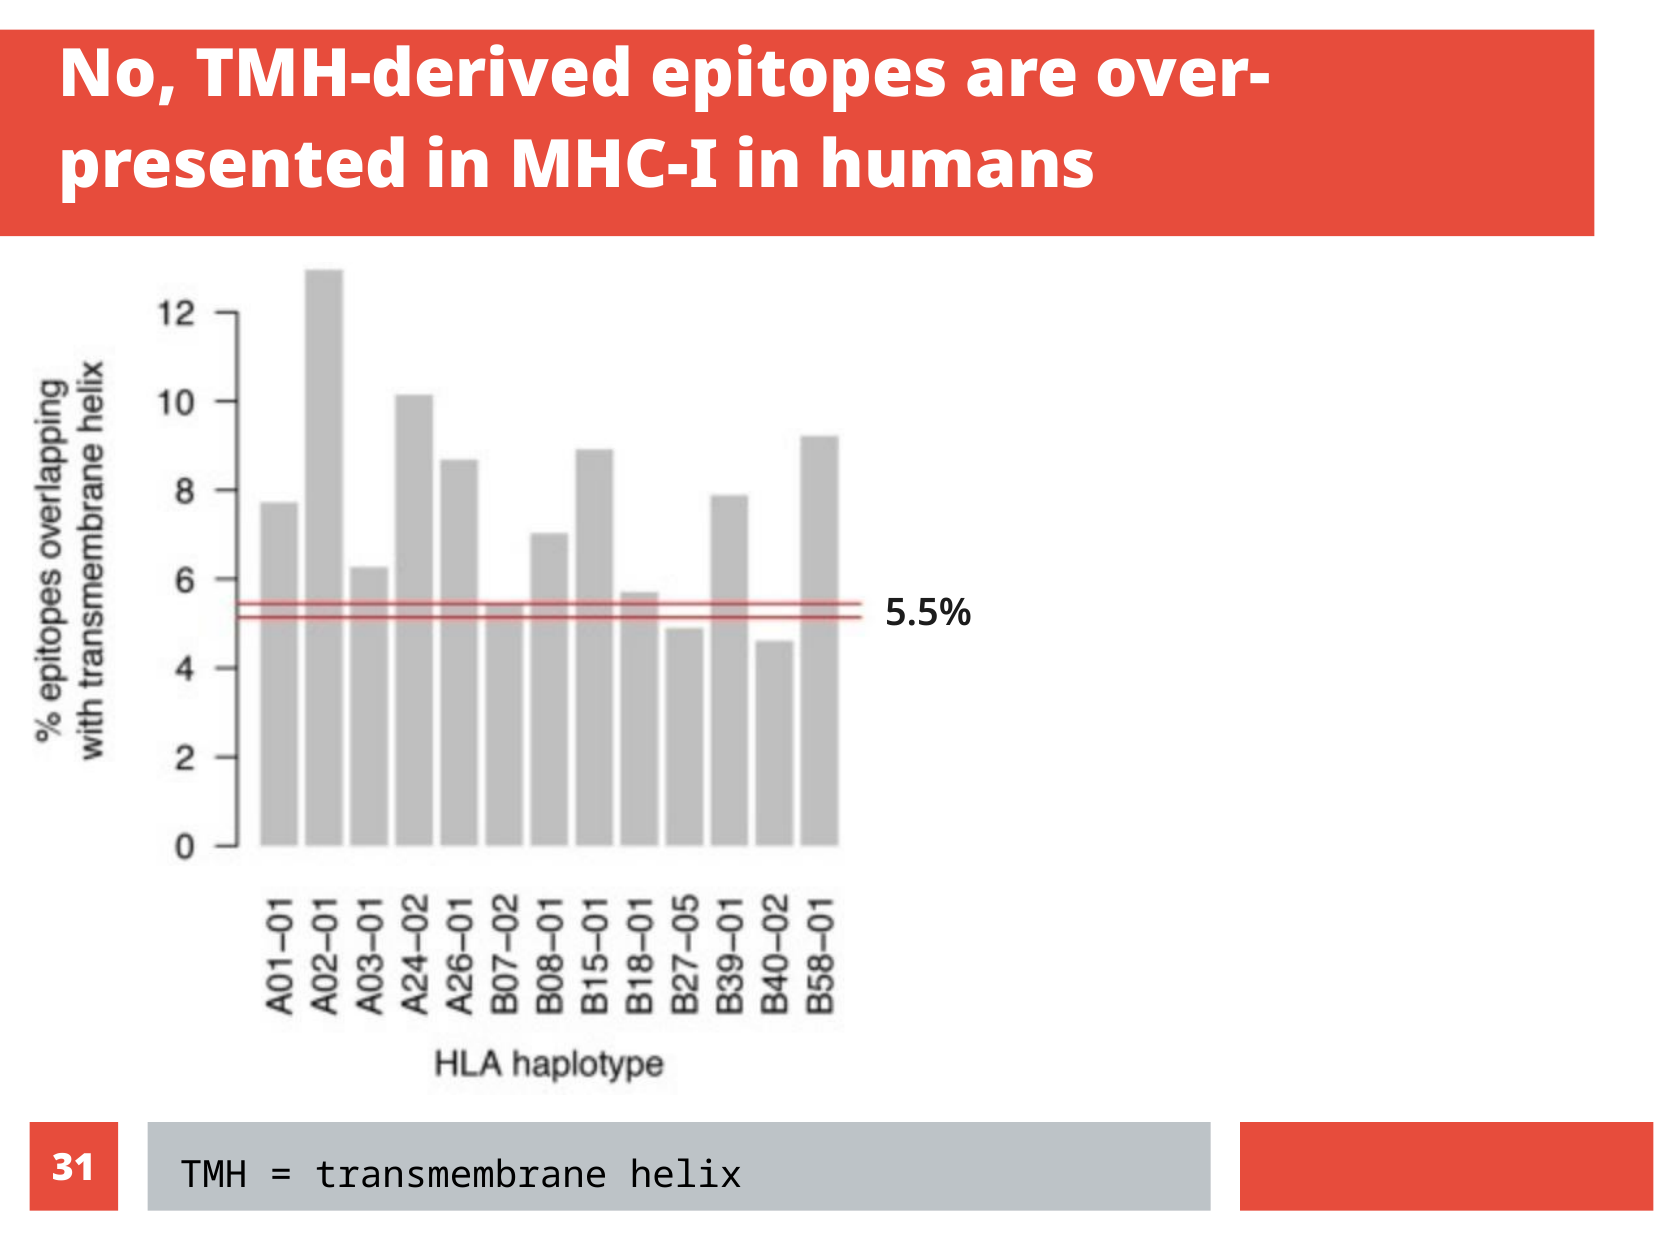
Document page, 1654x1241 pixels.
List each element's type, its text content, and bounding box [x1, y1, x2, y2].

title No, TMH-derived epitopes are over-presented in MHC-I in humans [59, 59, 1595, 207]
picture [32, 262, 886, 1096]
text_box TMH = transmembrane helix [165, 1140, 738, 1199]
list 5.5% [885, 570, 1066, 646]
